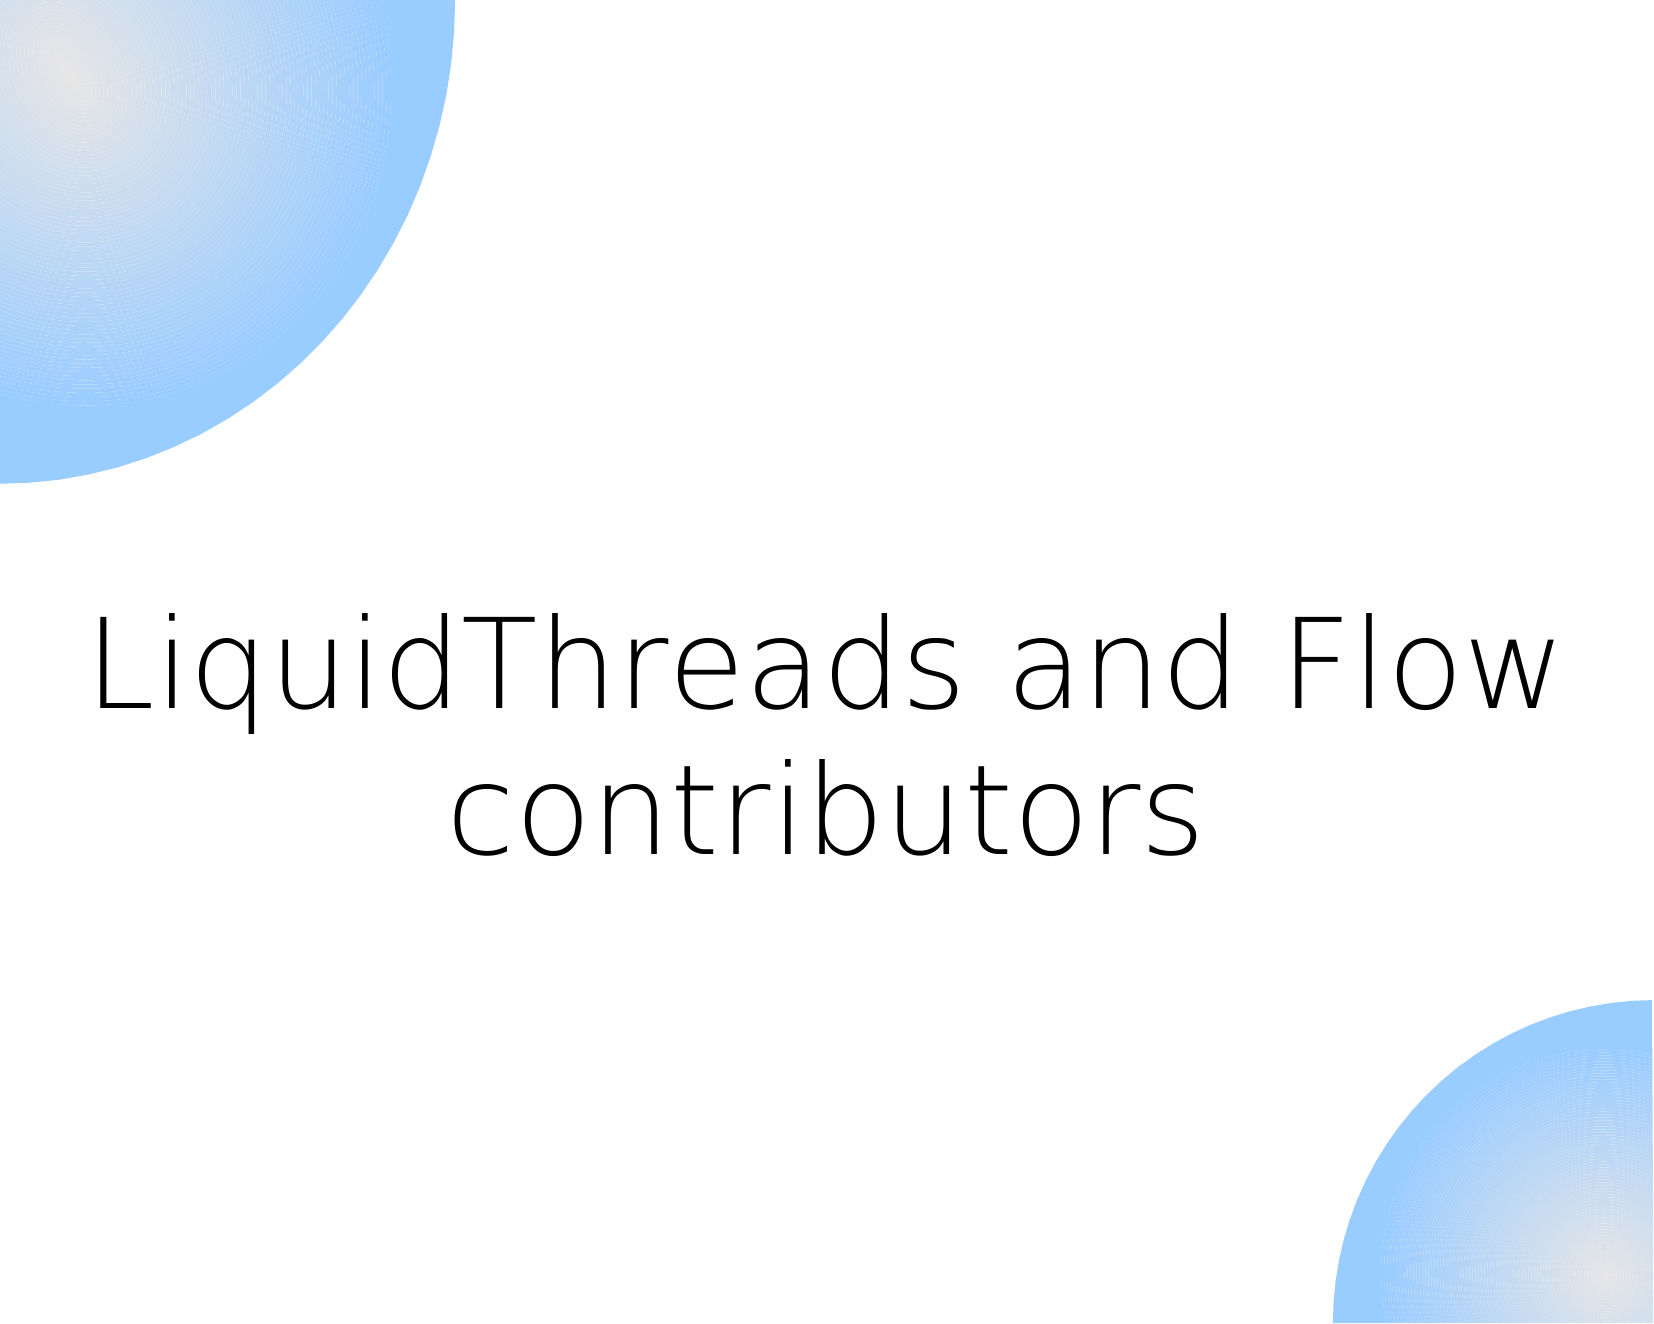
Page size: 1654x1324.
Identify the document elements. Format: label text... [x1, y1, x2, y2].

subtitle LiquidThreads and Flow contributors [82, 226, 1571, 1251]
